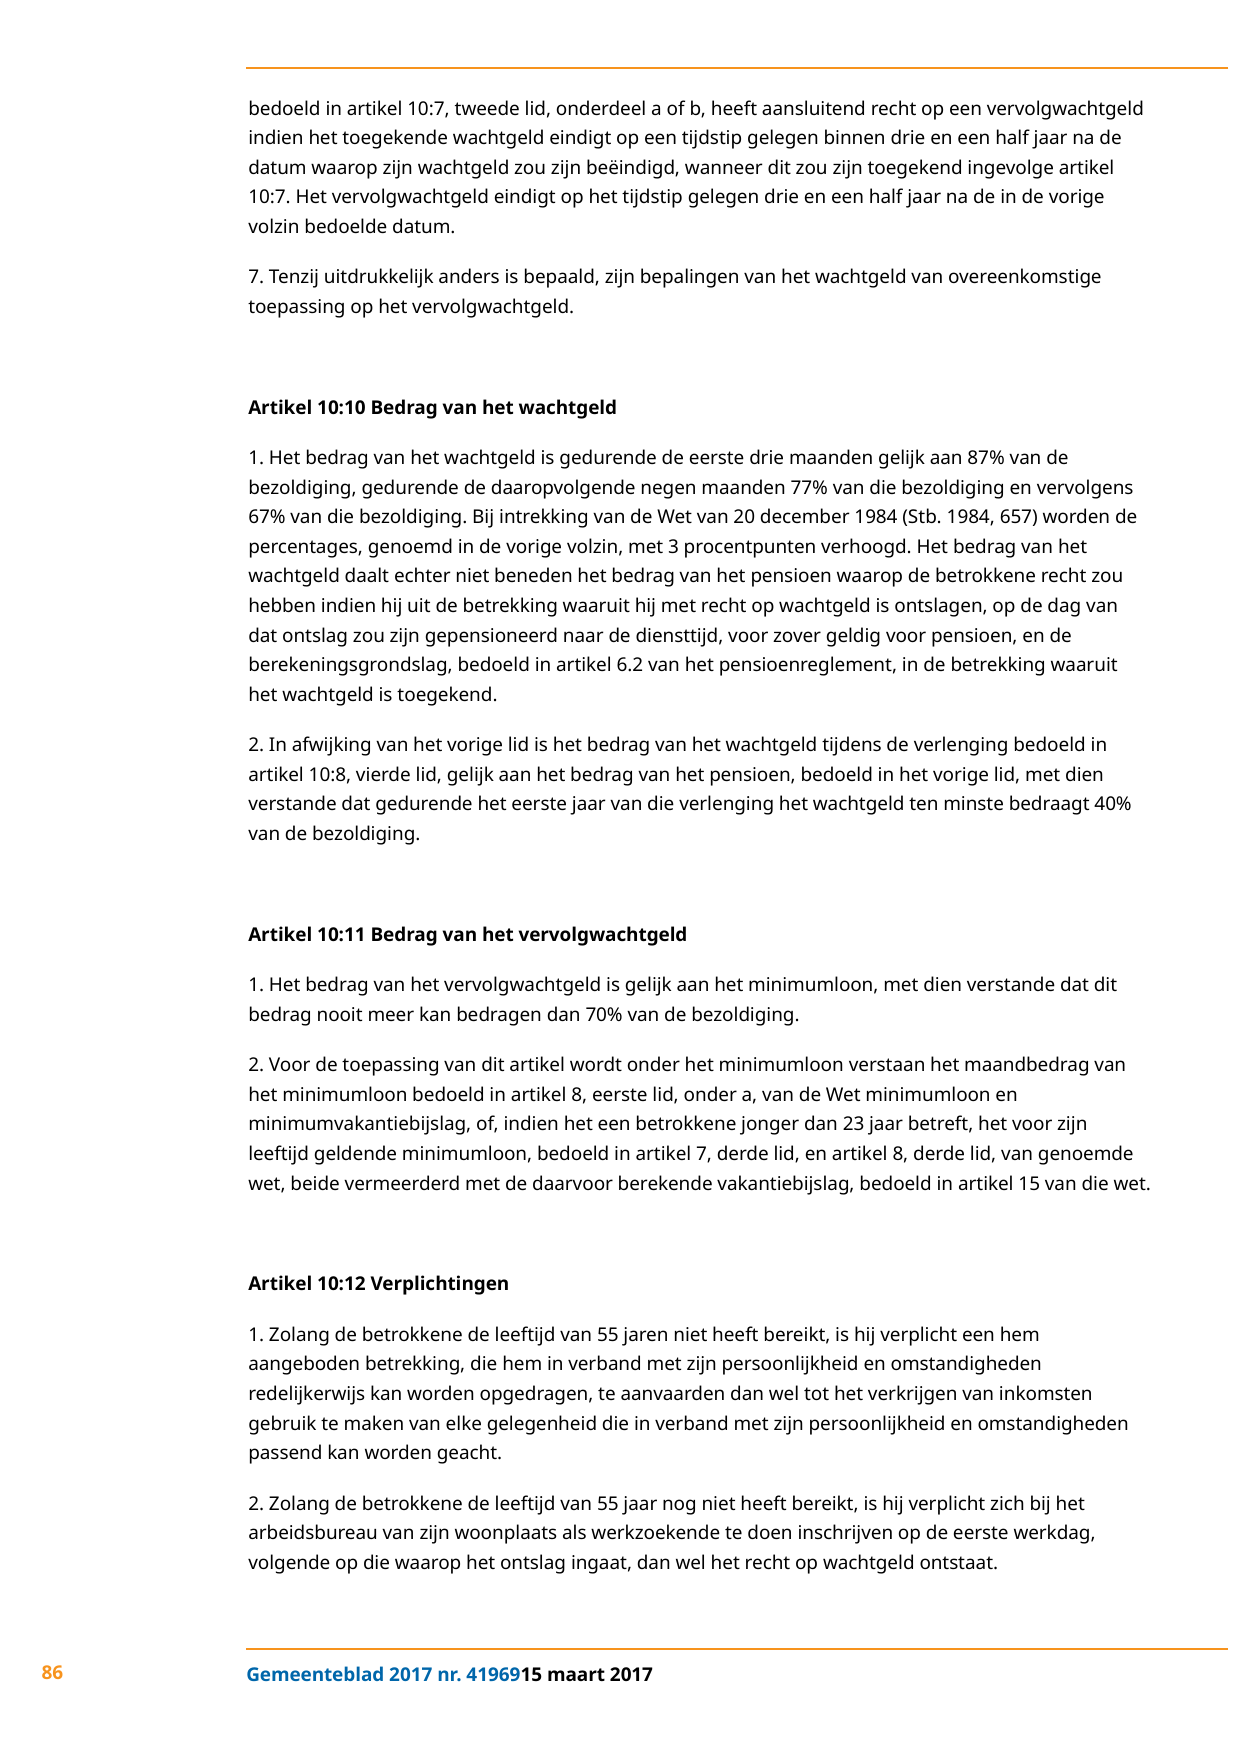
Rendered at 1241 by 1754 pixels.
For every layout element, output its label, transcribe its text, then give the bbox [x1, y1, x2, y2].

text Artikel 10:12 Verplichtingen [248, 1271, 1152, 1296]
text 1. Het bedrag van het vervolgwachtgeld is gelijk aan het minimumloon, met dien verstande dat dit bedrag nooit meer kan bedragen dan 70% van de bezoldiging. [248, 971, 1152, 1027]
text 7. Tenzij uitdrukkelijk anders is bepaald, zijn bepalingen van het wachtgeld van overeenkomstige toepassing op het vervolgwachtgeld. [248, 263, 1152, 319]
text 2. Voor de toepassing van dit artikel wordt onder het minimumloon verstaan het maandbedrag van het minimumloon bedoeld in artikel 8, eerste lid, onder a, van de Wet minimumloon en minimumvakantiebijslag, of, indien het een betrokkene jonger dan 23 jaar betreft, het voor zijn leeftijd geldende minimumloon, bedoeld in artikel 7, derde lid, en artikel 8, derde lid, van genoemde wet, beide vermeerderd met de daarvoor berekende vakantiebijslag, bedoeld in artikel 15 van die wet. [248, 1051, 1152, 1196]
text bedoeld in artikel 10:7, tweede lid, onderdeel a of b, heeft aansluitend recht op een vervolgwachtgeld indien het toegekende wachtgeld eindigt op een tijdstip gelegen binnen drie en een half jaar na de datum waarop zijn wachtgeld zou zijn beëindigd, wanneer dit zou zijn toegekend ingevolge artikel 10:7. Het vervolgwachtgeld eindigt op het tijdstip gelegen drie en een half jaar na de in de vorige volzin bedoelde datum. [248, 95, 1152, 239]
text 1. Het bedrag van het wachtgeld is gedurende de eerste drie maanden gelijk aan 87% van de bezoldiging, gedurende de daaropvolgende negen maanden 77% van die bezoldiging en vervolgens 67% van die bezoldiging. Bij intrekking van de Wet van 20 december 1984 (Stb. 1984, 657) worden de percentages, genoemd in de vorige volzin, met 3 procentpunten verhoogd. Het bedrag van het wachtgeld daalt echter niet beneden het bedrag van het pensioen waarop de betrokkene recht zou hebben indien hij uit de betrekking waaruit hij met recht op wachtgeld is ontslagen, op de dag van dat ontslag zou zijn gepensioneerd naar de diensttijd, voor zover geldig voor pensioen, en de berekeningsgrondslag, bedoeld in artikel 6.2 van het pensioenreglement, in de betrekking waaruit het wachtgeld is toegekend. [248, 444, 1152, 707]
text 1. Zolang de betrokkene de leeftijd van 55 jaren niet heeft bereikt, is hij verplicht een hem aangeboden betrekking, die hem in verband met zijn persoonlijkheid en omstandigheden redelijkerwijs kan worden opgedragen, te aanvaarden dan wel tot het verkrijgen van inkomsten gebruik te maken van elke gelegenheid die in verband met zijn persoonlijkheid en omstandigheden passend kan worden geacht. [248, 1321, 1152, 1465]
text 2. Zolang de betrokkene de leeftijd van 55 jaar nog niet heeft bereikt, is hij verplicht zich bij het arbeidsbureau van zijn woonplaats als werkzoekende te doen inschrijven op de eerste werkdag, volgende op die waarop het ontslag ingaat, dan wel het recht op wachtgeld ontstaat. [248, 1490, 1152, 1575]
text 2. In afwijking van het vorige lid is het bedrag van het wachtgeld tijdens de verlenging bedoeld in artikel 10:8, vierde lid, gelijk aan het bedrag van het pensioen, bedoeld in het vorige lid, met dien verstande dat gedurende het eerste jaar van die verlenging het wachtgeld ten minste bedraagt 40% van de bezoldiging. [248, 731, 1152, 846]
text Artikel 10:11 Bedrag van het vervolgwachtgeld [248, 921, 1152, 947]
picture [41, 47, 231, 172]
text Artikel 10:10 Bedrag van het wachtgeld [248, 394, 1152, 420]
